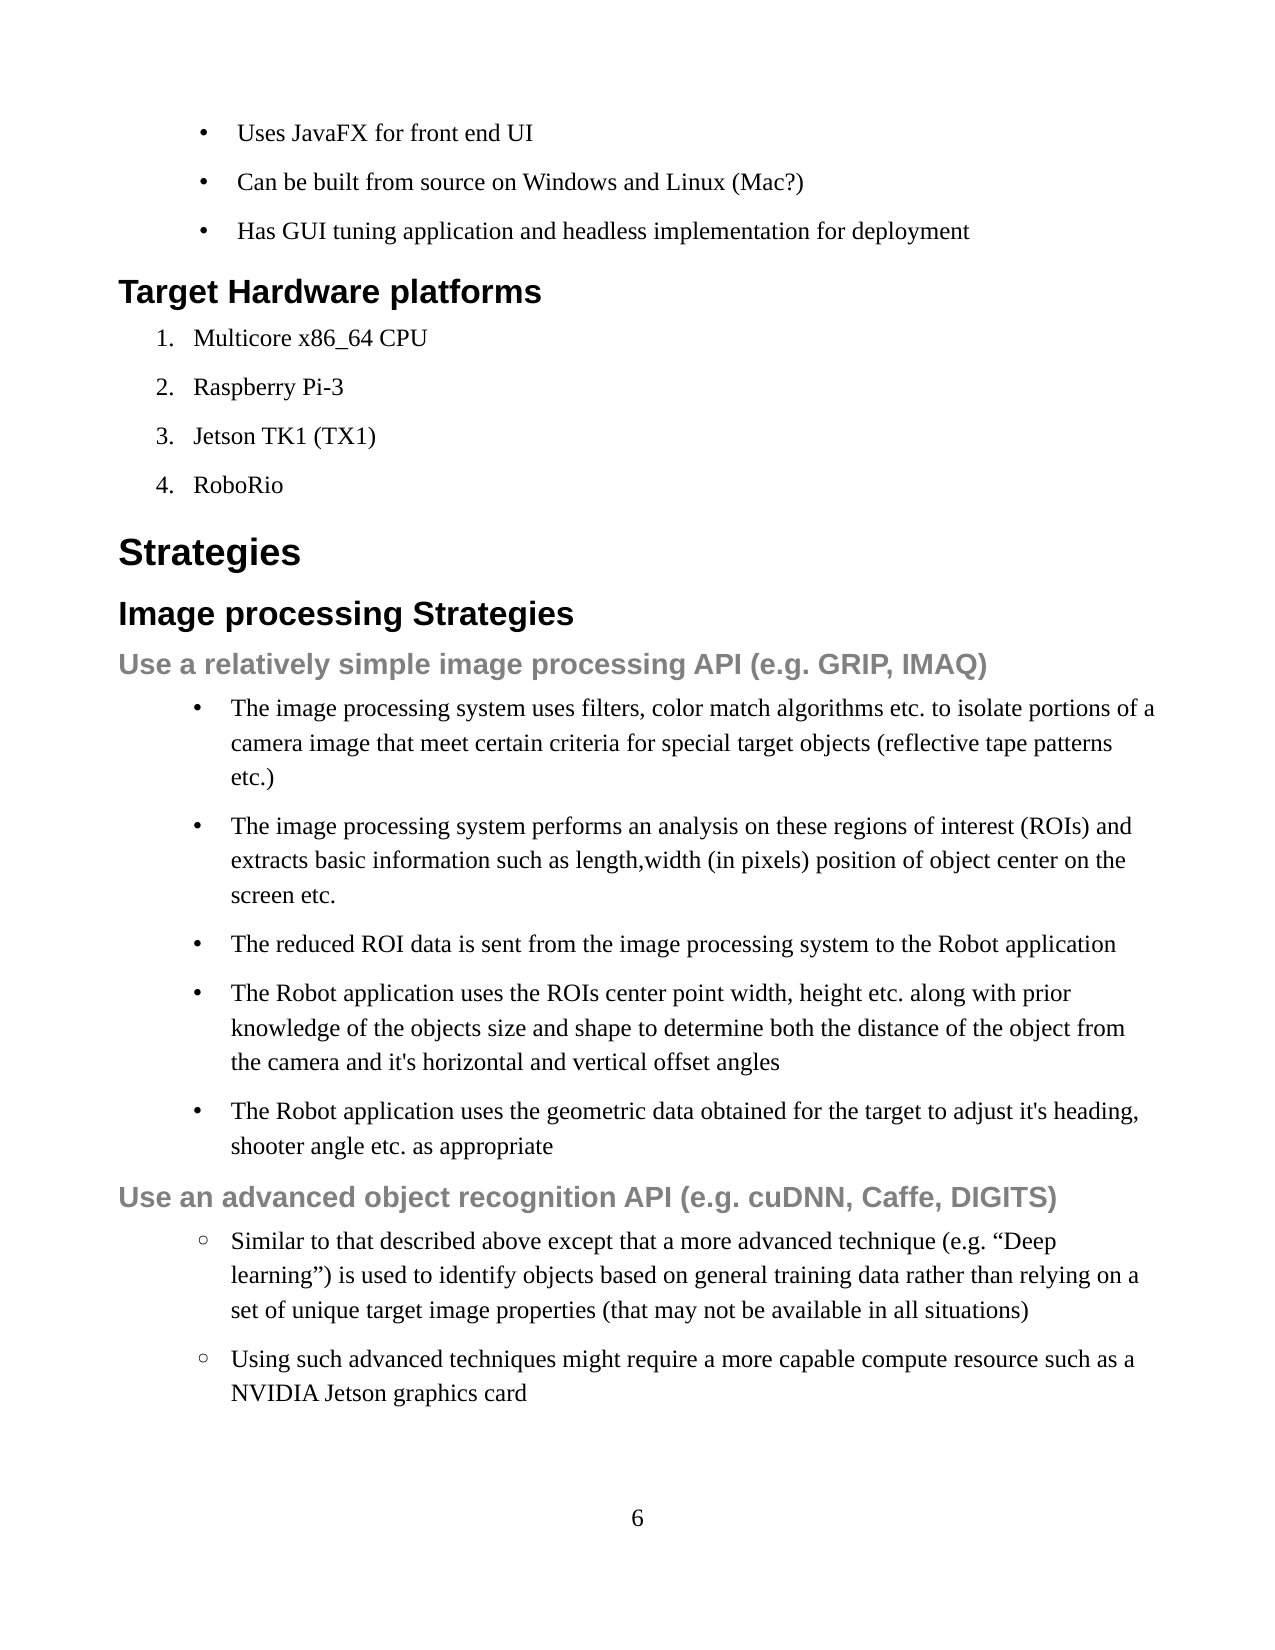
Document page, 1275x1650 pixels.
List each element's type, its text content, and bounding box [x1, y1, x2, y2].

list The reduced ROI data is sent from the image processing system to the Robot application [193, 929, 1157, 958]
list Similar to that described above except that a more advanced technique (e.g. “Deep learning”) is used to identify objects based on general training data rather than relying on a set of unique target image properties (that may not be available in all situations) [193, 1226, 1157, 1323]
list RoboRio [156, 470, 1157, 499]
subtitle Image processing Strategies [118, 594, 1157, 632]
list Using such advanced techniques might require a more capable compute resource such as a NVIDIA Jetson graphics card [193, 1344, 1157, 1407]
list The image processing system uses filters, color match algorithms etc. to isolate portions of a camera image that meet certain criteria for special target objects (reflective tape patterns etc.) [193, 693, 1157, 791]
list The image processing system performs an analysis on these regions of interest (ROIs) and extracts basic information such as length,width (in pixels) position of object center on the screen etc. [193, 811, 1157, 909]
list Jetson TK1 (TX1) [156, 421, 1157, 449]
list Multicore x86_64 CPU [156, 323, 1157, 351]
list Raspberry Pi-3 [156, 372, 1157, 401]
subtitle Use an advanced object recognition API (e.g. cuDNN, Caffe, DIGITS) [118, 1180, 1157, 1213]
list The Robot application uses the geometric data obtained for the target to adjust it's heading, shooter angle etc. as appropriate [193, 1096, 1157, 1159]
subtitle Target Hardware platforms [118, 272, 1157, 310]
subtitle Strategies [118, 529, 1157, 573]
list Has GUI tuning application and headless implementation for deployment [199, 216, 1157, 245]
list The Robot application uses the ROIs center point width, height etc. along with prior knowledge of the objects size and shape to determine both the distance of the object from the camera and it's horizontal and vertical offset angles [193, 978, 1157, 1076]
list Can be built from source on Windows and Linux (Mac?) [199, 167, 1157, 196]
list Uses JavaFX for front end UI [199, 118, 1157, 147]
subtitle Use a relatively simple image processing API (e.g. GRIP, IMAQ) [118, 647, 1157, 681]
